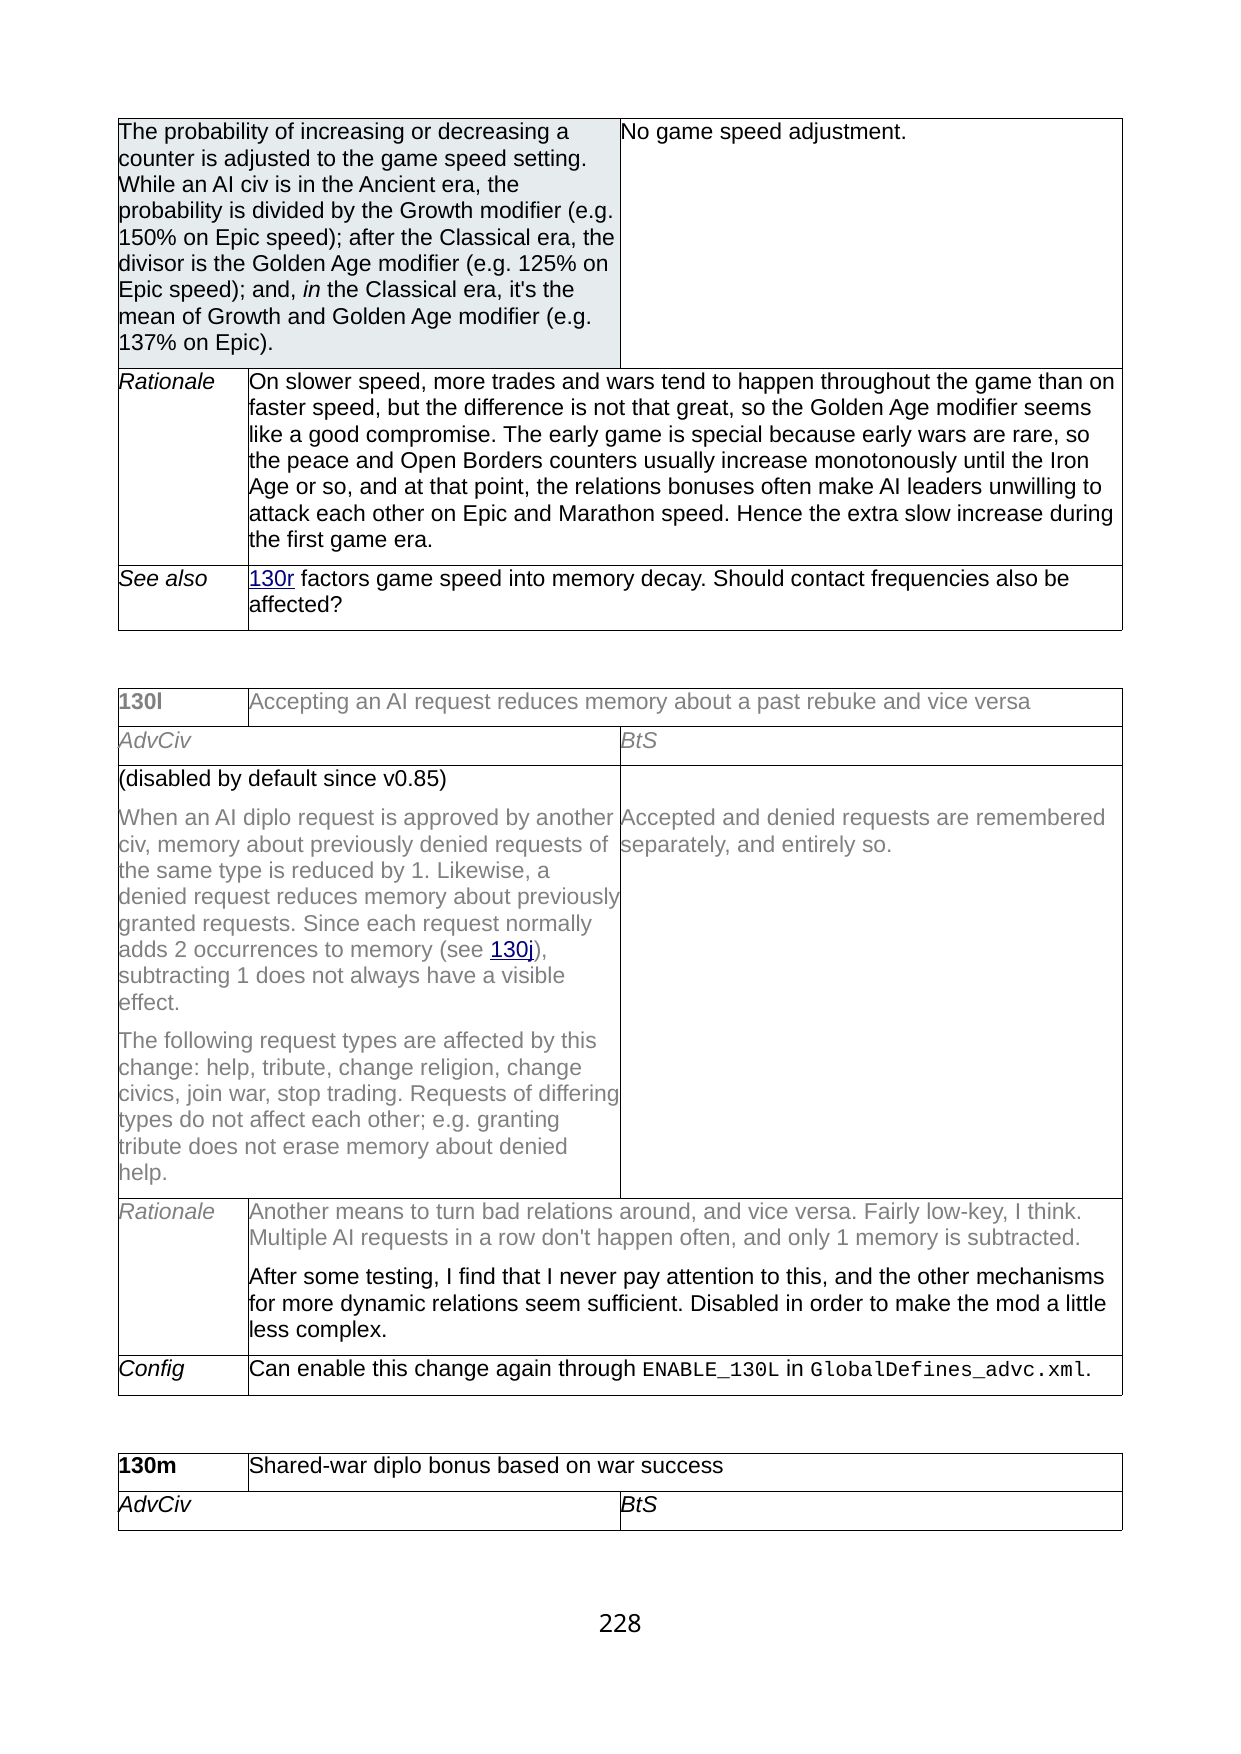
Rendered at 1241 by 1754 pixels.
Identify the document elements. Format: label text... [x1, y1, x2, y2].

table_cell Config [119, 1356, 248, 1395]
table_cell BtS [621, 1492, 1122, 1530]
table_cell AdvCiv [119, 727, 620, 765]
table_cell The probability of increasing or decreasing a counter is adjusted to the game speed setting. While an AI civ is in the Ancient era, the probability is divided by the Growth modifier (e.g. 150% on Epic speed); after the Classical era, the divisor is the Golden Age modifier (e.g. 125% on Epic speed); and, in the Classical era, it's the mean of Growth and Golden Age modifier (e.g. 137% on Epic). [119, 119, 620, 368]
table_cell On slower speed, more trades and wars tend to happen throughout the game than on faster speed, but the difference is not that great, so the Golden Age modifier seems like a good compromise. The early game is special because early wars are rare, so the peace and Open Borders counters usually increase monotonously until the Iron Age or so, and at that point, the relations bonuses often make AI leaders unwilling to attack each other on Epic and Marathon speed. Hence the extra slow increase during the first game era. [249, 369, 1122, 565]
table_cell AdvCiv [119, 1492, 620, 1530]
table_cell 130r factors game speed into memory decay. Should contact frequencies also be affected? [249, 566, 1122, 630]
table_cell Another means to turn bad relations around, and vice versa. Fairly low-key, I think. Multiple AI requests in a row don't happen often, and only 1 memory is subtracted. After some testing, I find that I never pay attention to this, and the other mechanisms for more dynamic relations seem sufficient. Disabled in order to make the mod a little less complex. [249, 1199, 1122, 1354]
table_header Shared-war diplo bonus based on war success [249, 1454, 1122, 1491]
table_cell BtS [621, 727, 1122, 765]
table_cell Rationale [119, 369, 248, 565]
table_header 130m [119, 1454, 248, 1491]
table_cell (disabled by default since v0.85) When an AI diplo request is approved by another civ, memory about previously denied requests of the same type is reduced by 1. Likewise, a denied request reduces memory about previously granted requests. Since each request normally adds 2 occurrences to memory (see 130j), subtracting 1 does not always have a visible effect. The following request types are affected by this change: help, tribute, change religion, change civics, join war, stop trading. Requests of differing types do not affect each other; e.g. granting tribute does not erase memory about denied help. [119, 766, 620, 1198]
table_cell Can enable this change again through ENABLE_130L in GlobalDefines_advc.xml. [249, 1356, 1122, 1395]
table_header 130l [119, 689, 248, 726]
table_cell No game speed adjustment. [621, 119, 1122, 368]
table_cell Rationale [119, 1199, 248, 1354]
table_cell Accepted and denied requests are remembered separately, and entirely so. [621, 766, 1122, 1198]
table_cell See also [119, 566, 248, 630]
table_header Accepting an AI request reduces memory about a past rebuke and vice versa [249, 689, 1122, 726]
